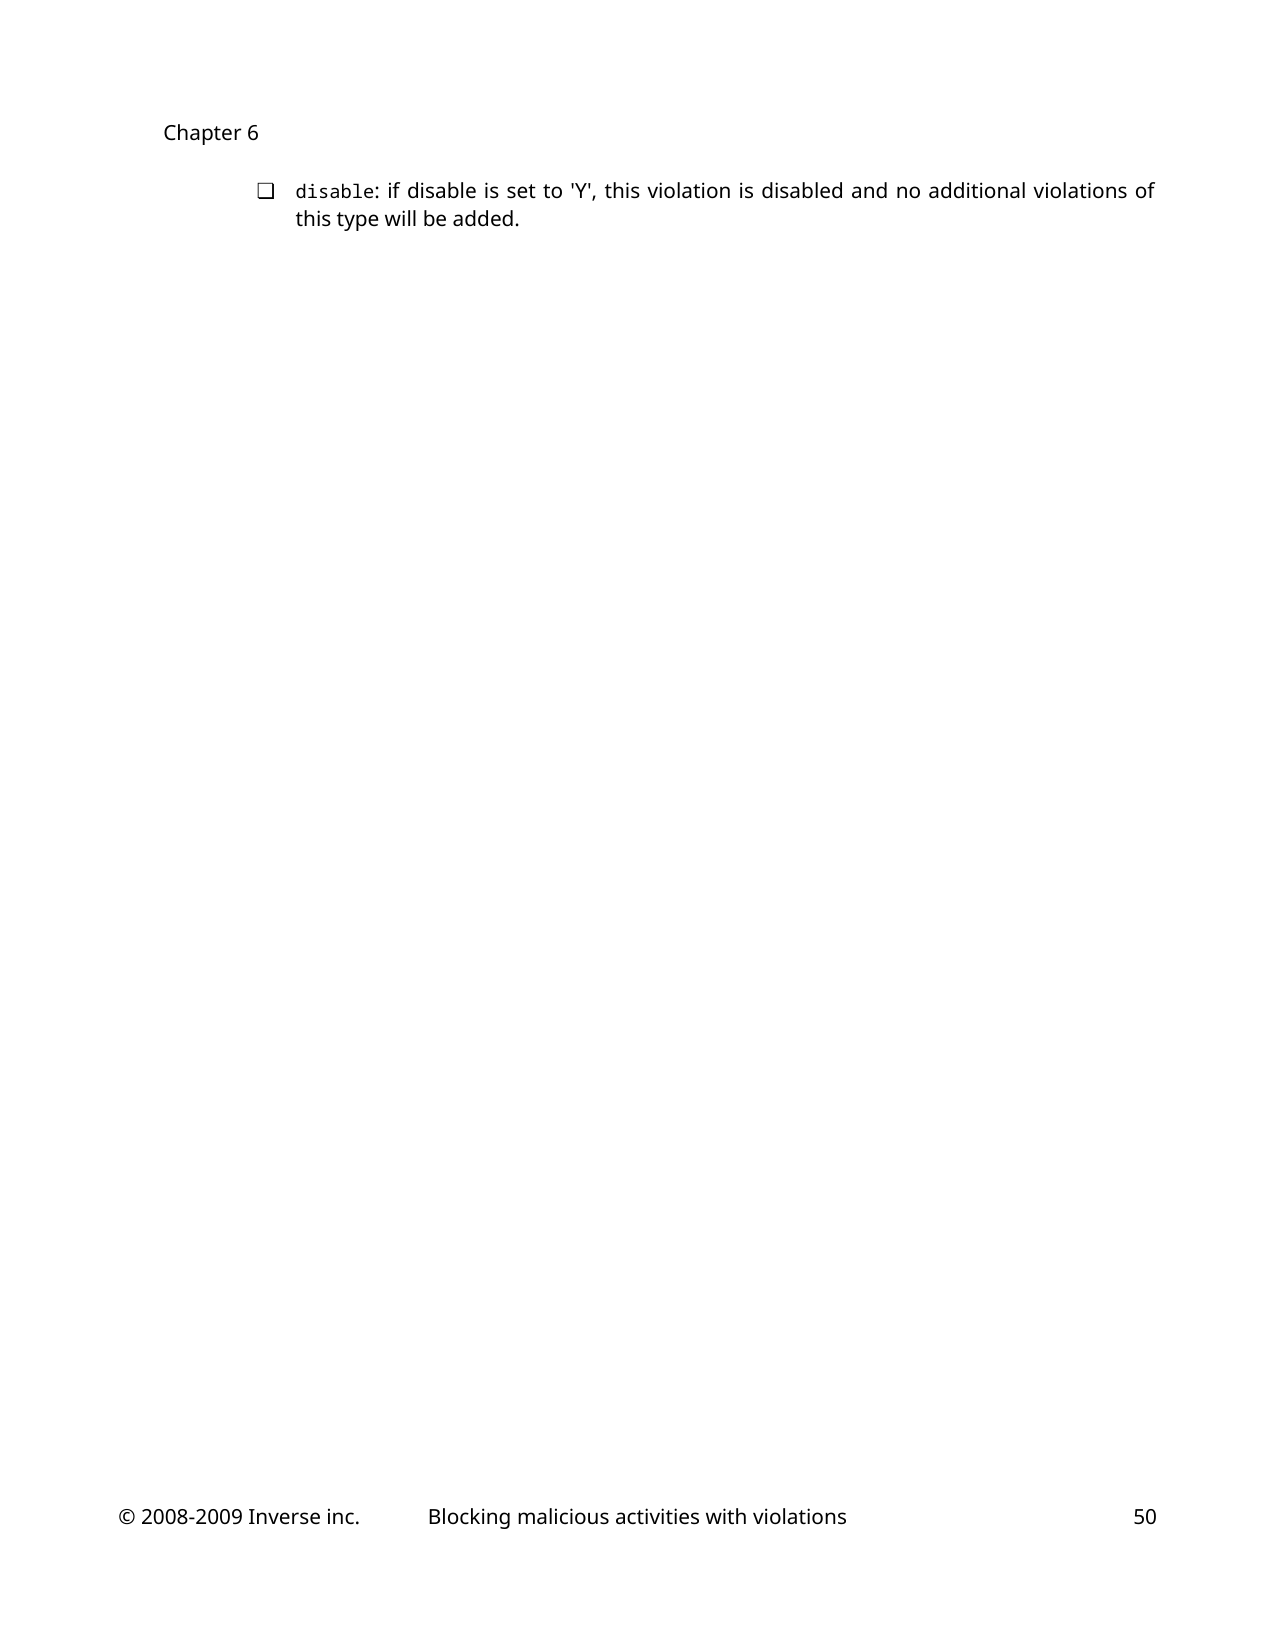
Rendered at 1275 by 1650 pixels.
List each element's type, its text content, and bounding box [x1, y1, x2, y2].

list ❏ disable: if disable is set to 'Y', this violation is disabled and no additional violations of this type will be added. [256, 176, 1157, 233]
